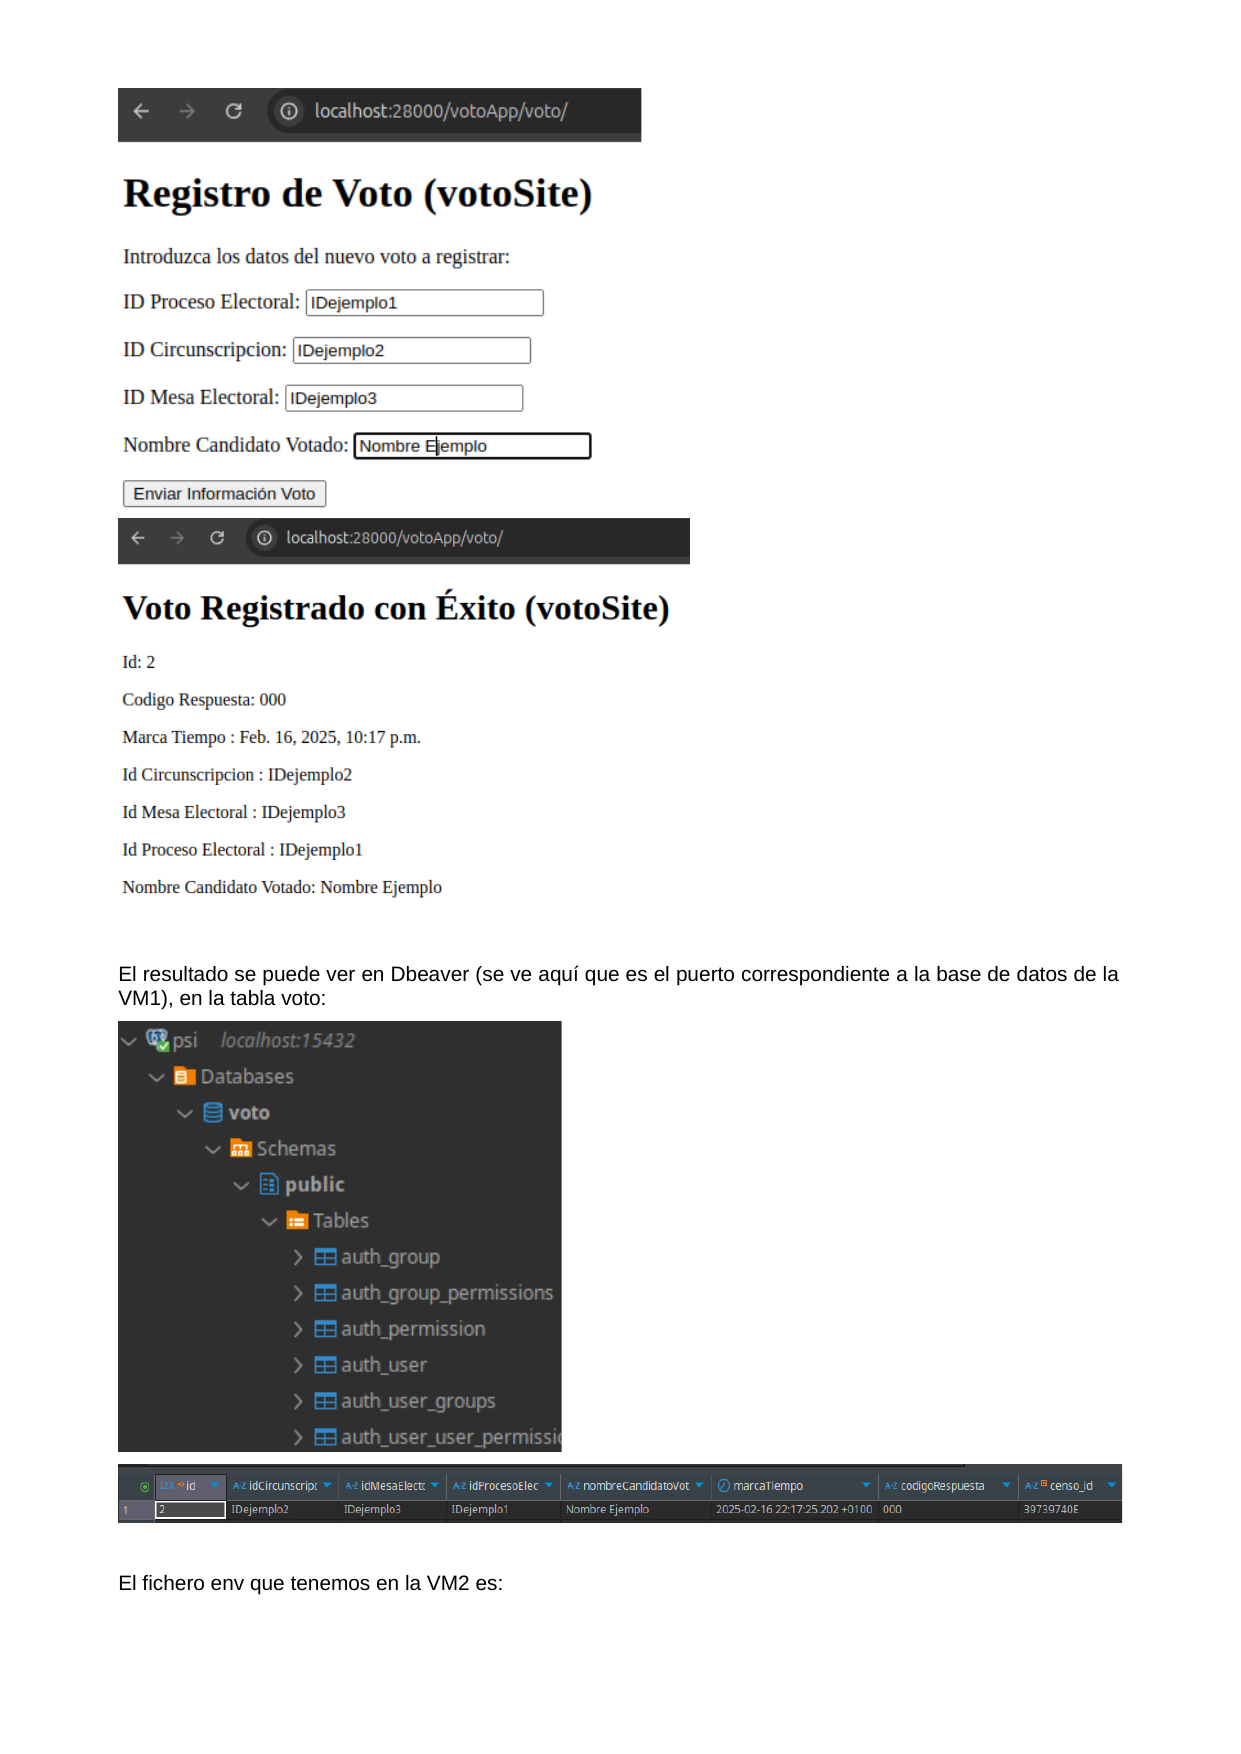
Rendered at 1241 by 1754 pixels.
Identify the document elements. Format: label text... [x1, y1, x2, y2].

picture [118, 88, 690, 913]
text El fichero env que tenemos en la VM2 es: [118, 1571, 1122, 1595]
picture [118, 1464, 1123, 1523]
text El resultado se puede ver en Dbeaver (se ve aquí que es el puerto correspondiente a la base de datos de la VM1), en la tabla voto: [118, 961, 1122, 1009]
picture [118, 1021, 562, 1452]
